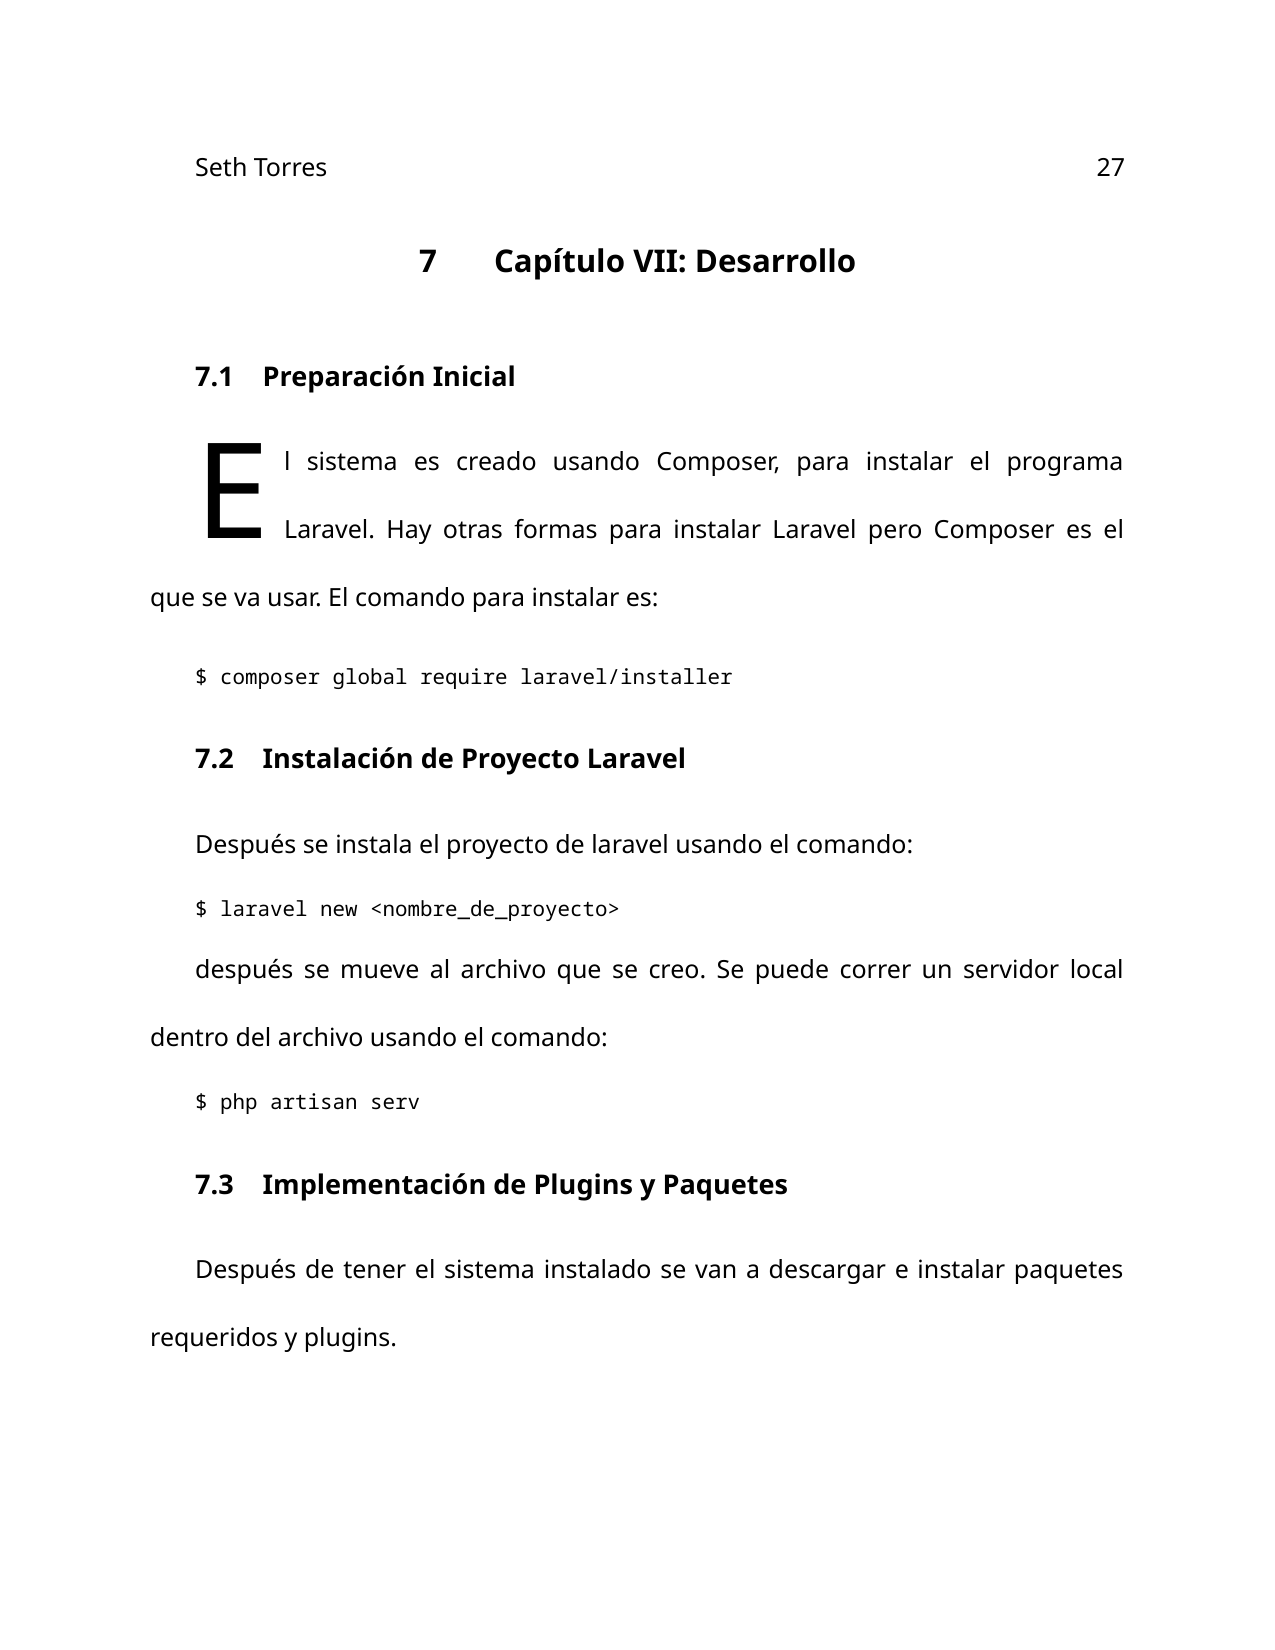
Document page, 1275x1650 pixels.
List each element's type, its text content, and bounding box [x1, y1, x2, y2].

text después se mueve al archivo que se creo. Se puede correr un servidor local dentro del archivo usando el comando: [150, 951, 1125, 1053]
subtitle Instalación de Proyecto Laravel [150, 740, 1125, 777]
text $ laravel new <nombre_de_proyecto> [150, 894, 1125, 923]
text $ composer global require laravel/installer [150, 662, 1125, 691]
subtitle Capítulo VII: Desarrollo [150, 238, 1125, 281]
text Después de tener el sistema instalado se van a descargar e instalar paquetes requeridos y plugins. [150, 1251, 1125, 1354]
text Después se instala el proyecto de laravel usando el comando: [150, 826, 1125, 860]
text El sistema es creado usando Composer, para instalar el programa Laravel. Hay otras formas para instalar Laravel pero Composer es el que se va usar. El comando para instalar es: [150, 443, 1125, 614]
subtitle Preparación Inicial [150, 357, 1125, 394]
text $ php artisan serv [150, 1087, 1125, 1116]
subtitle Implementación de Plugins y Paquetes [150, 1165, 1125, 1202]
